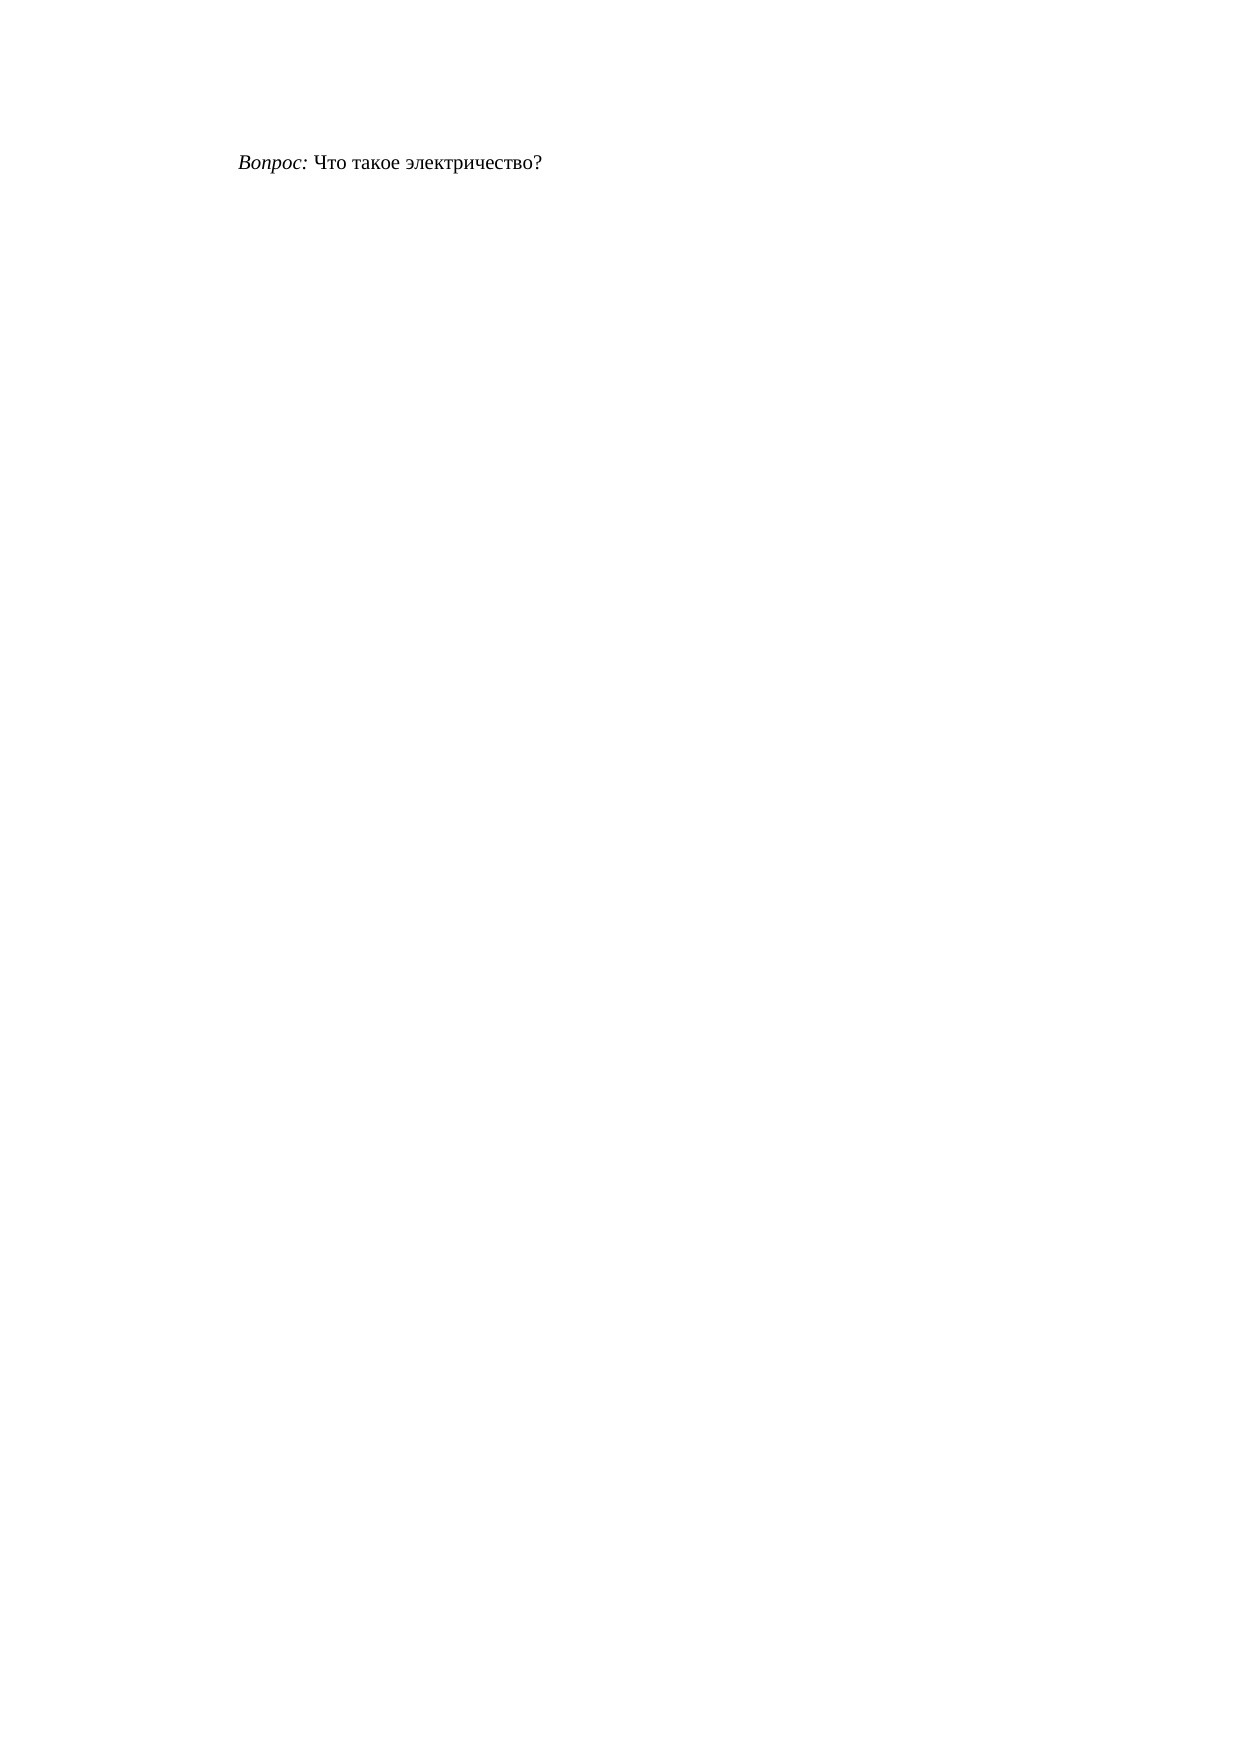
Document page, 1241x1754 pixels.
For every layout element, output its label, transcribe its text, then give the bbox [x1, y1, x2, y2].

text Вопрос: Что такое электричество? [238, 150, 887, 174]
